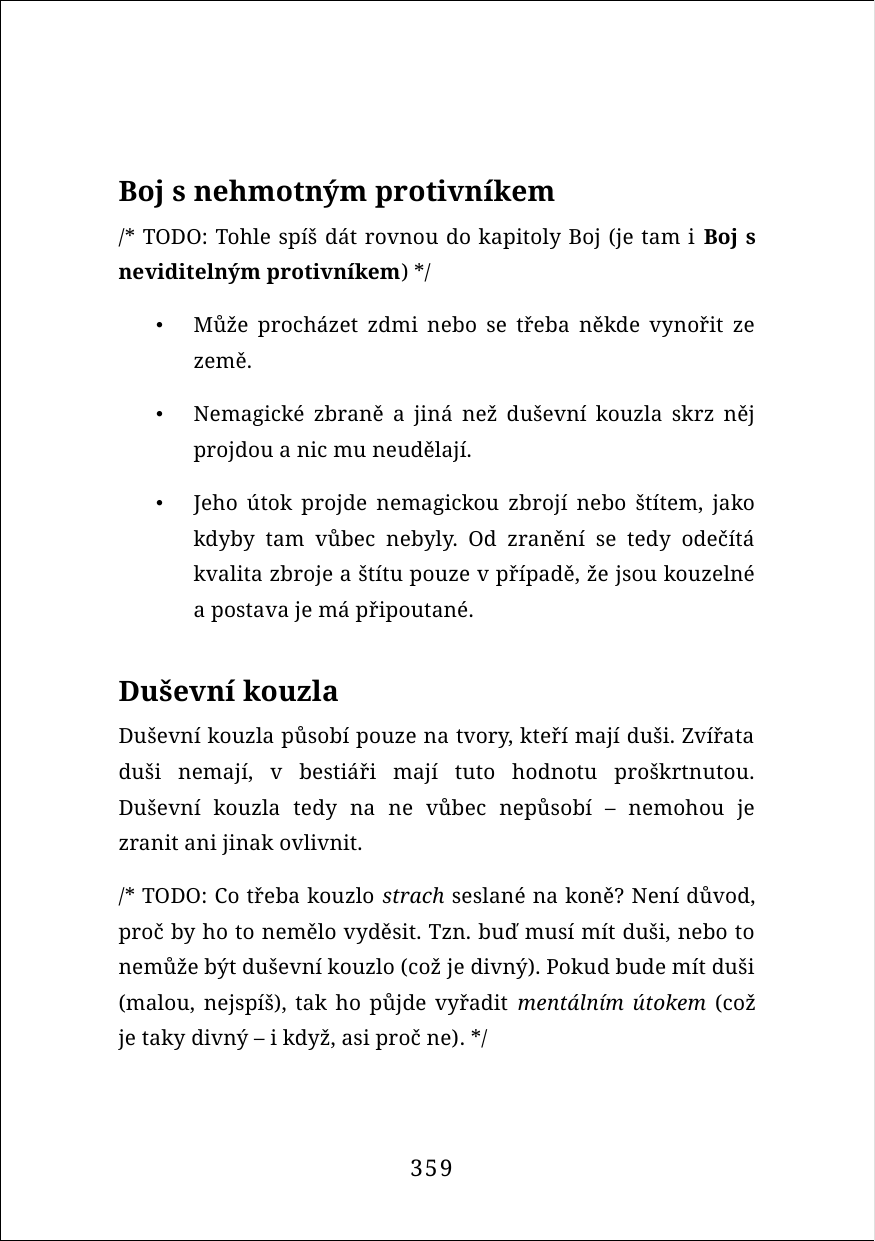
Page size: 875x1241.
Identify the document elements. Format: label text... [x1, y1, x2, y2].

text Duševní kouzla působí pouze na tvory, kteří mají duši. Zvířata duši nemají, v bestiáři mají tuto hodnotu proškrtnutou. Duševní kouzla tedy na ne vůbec nepůsobí – nemohou je zranit ani jinak ovlivnit. [118, 722, 756, 857]
text /* TODO: Tohle spíš dát rovnou do kapitoly Boj (je tam i Boj s neviditelným protivníkem) */ [118, 222, 756, 286]
subtitle Duševní kouzla [118, 672, 756, 710]
list Jeho útok projde nemagickou zbrojí nebo štítem, jako kdyby tam vůbec nebyly. Od zranění se tedy odečítá kvalita zbroje a štítu pouze v případě, že jsou kouzelné a postava je má připoutané. [156, 488, 756, 623]
text /* TODO: Co třeba kouzlo strach seslané na koně? Není důvod, proč by ho to nemělo vyděsit. Tzn. buď musí mít duši, nebo to nemůže být duševní kouzlo (což je divný). Pokud bude mít duši (malou, nejspíš), tak ho půjde vyřadit mentálním útokem (což je taky divný – i když, asi proč ne). */ [118, 881, 756, 1052]
list Nemagické zbraně a jiná než duševní kouzla skrz něj projdou a nic mu neudělají. [156, 399, 756, 463]
list Může procházet zdmi nebo se třeba někde vynořit ze země. [156, 311, 756, 374]
subtitle Boj s nehmotným protivníkem [118, 172, 756, 210]
